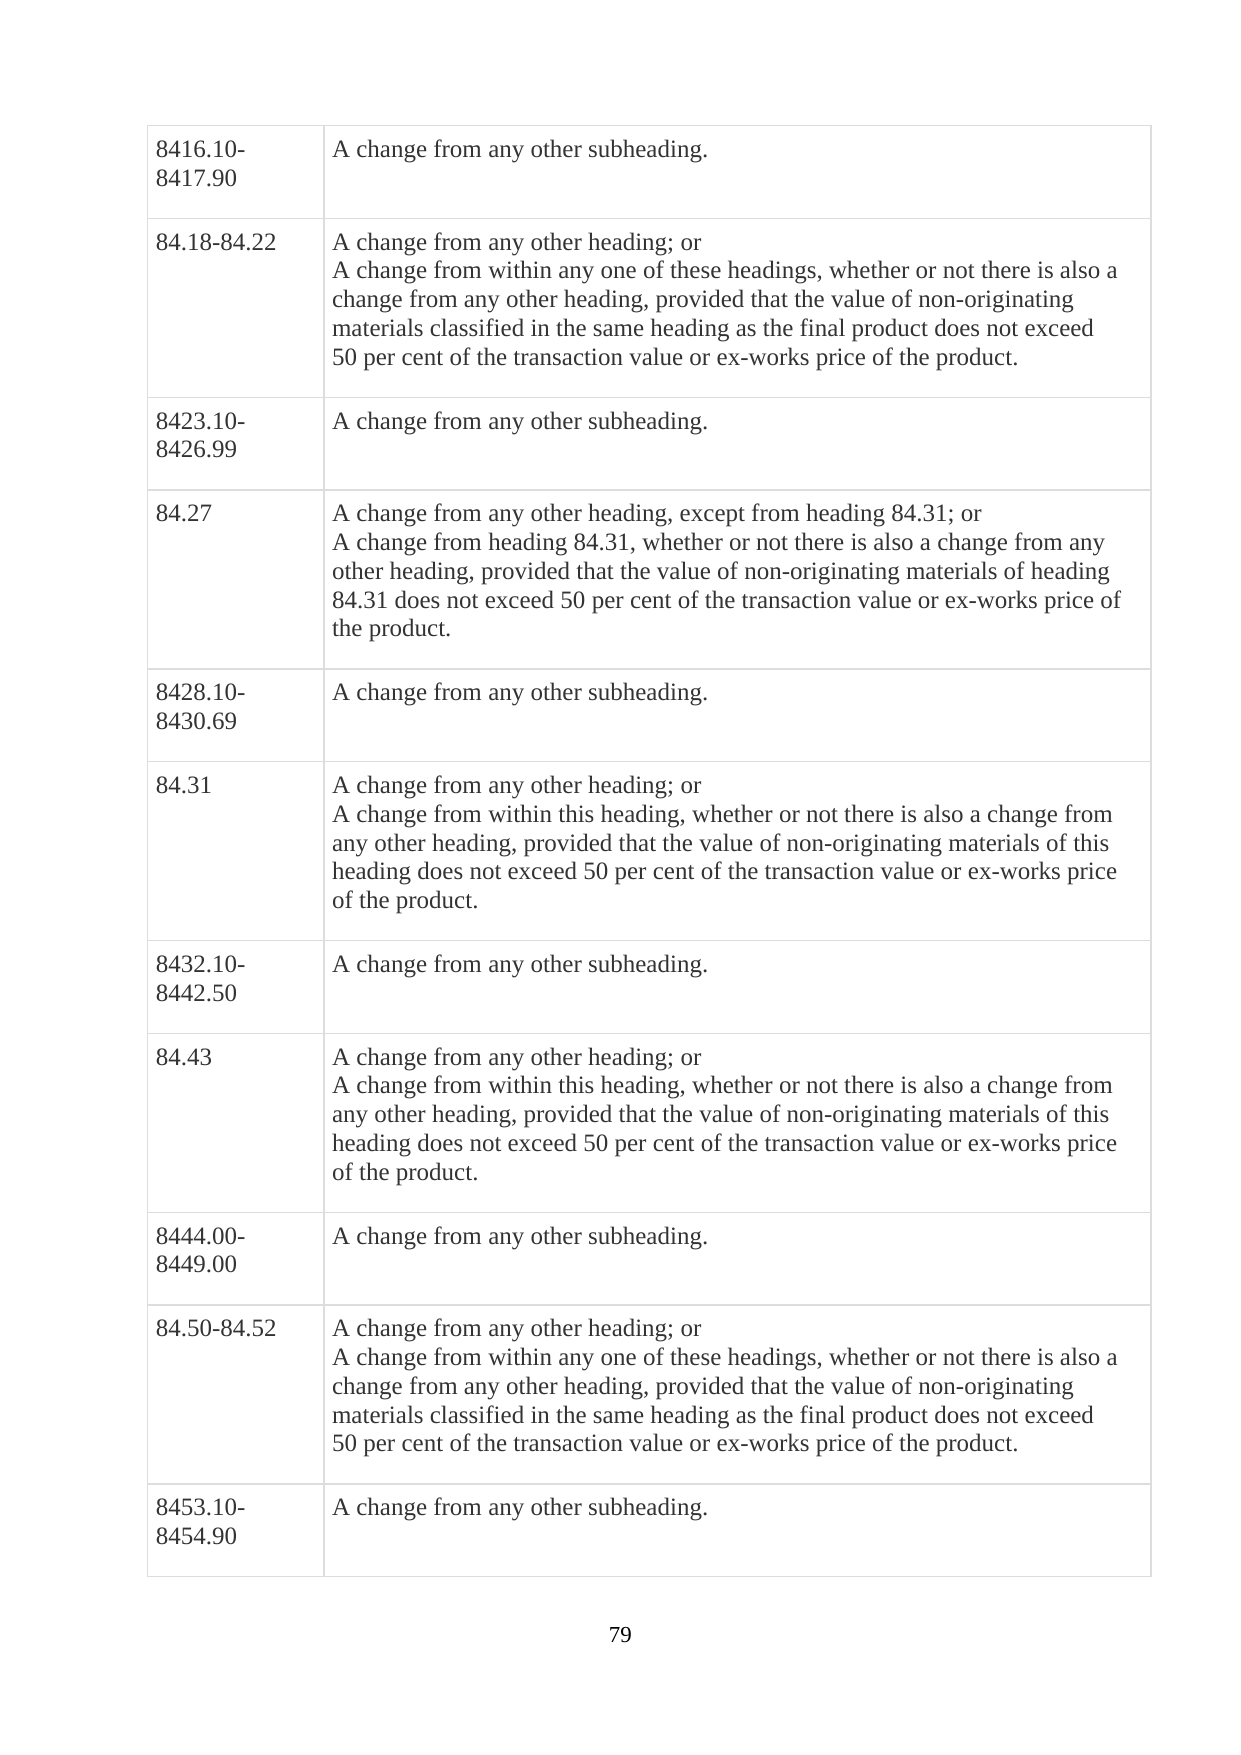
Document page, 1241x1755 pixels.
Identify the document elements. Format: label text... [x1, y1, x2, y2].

table_cell A change from any other heading; or A change from within any one of these headings, whether or not there is also a change from any other heading, provided that the value of non-originating materials classified in the same heading as the final product does not exceed 50 per cent of the transaction value or ex-works price of the product. [325, 1306, 1150, 1483]
table_cell 84.50-84.52 [148, 1306, 323, 1483]
table_cell A change from any other heading, except from heading 84.31; or A change from heading 84.31, whether or not there is also a change from any other heading, provided that the value of non-originating materials of heading 84.31 does not exceed 50 per cent of the transaction value or ex-works price of the product. [325, 491, 1150, 668]
table_cell A change from any other subheading. [325, 670, 1150, 761]
table_cell 84.31 [148, 762, 323, 940]
table_cell A change from any other heading; or A change from within this heading, whether or not there is also a change from any other heading, provided that the value of non-originating materials of this heading does not exceed 50 per cent of the transaction value or ex-works price of the product. [325, 1034, 1150, 1211]
table_cell A change from any other heading; or A change from within any one of these headings, whether or not there is also a change from any other heading, provided that the value of non-originating materials classified in the same heading as the final product does not exceed 50 per cent of the transaction value or ex-works price of the product. [325, 219, 1150, 396]
table_cell A change from any other subheading. [325, 941, 1150, 1032]
table_cell 84.27 [148, 491, 323, 668]
table_cell 84.43 [148, 1034, 323, 1211]
table_cell 8432.10-8442.50 [148, 941, 323, 1032]
table_cell 8416.10-8417.90 [148, 126, 323, 217]
table_cell 8423.10-8426.99 [148, 398, 323, 489]
table_cell 84.18-84.22 [148, 219, 323, 396]
table_cell 8444.00-8449.00 [148, 1213, 323, 1304]
table_cell A change from any other subheading. [325, 1485, 1150, 1576]
table_cell 8453.10-8454.90 [148, 1485, 323, 1576]
table_cell 8428.10-8430.69 [148, 670, 323, 761]
table_cell A change from any other subheading. [325, 126, 1150, 217]
table_cell A change from any other subheading. [325, 398, 1150, 489]
table_cell A change from any other heading; or A change from within this heading, whether or not there is also a change from any other heading, provided that the value of non-originating materials of this heading does not exceed 50 per cent of the transaction value or ex-works price of the product. [325, 762, 1150, 940]
table_cell A change from any other subheading. [325, 1213, 1150, 1304]
